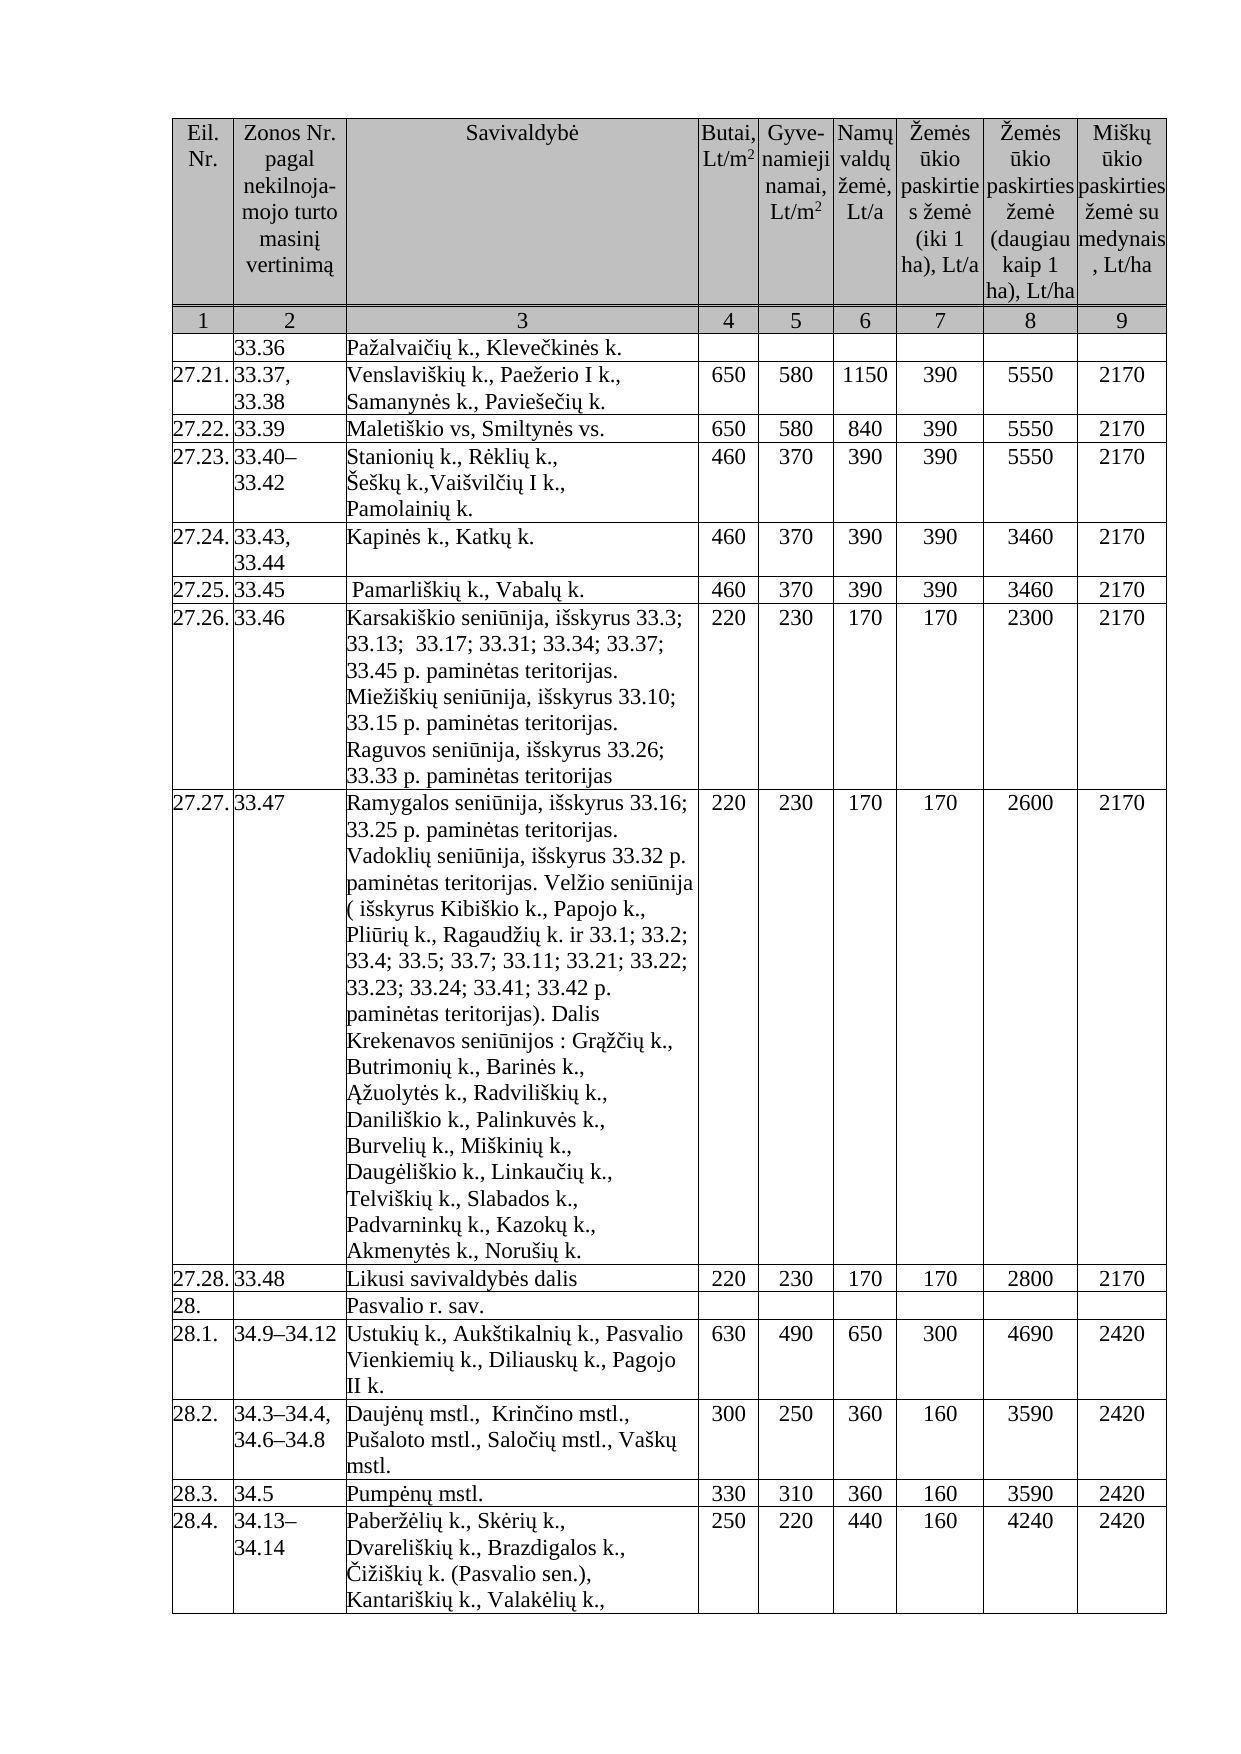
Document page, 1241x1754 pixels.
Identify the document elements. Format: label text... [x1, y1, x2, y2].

table_cell 34.3–34.4, 34.6–34.8 [234, 1400, 346, 1479]
table_cell 2170 [1078, 443, 1166, 522]
table_cell [984, 334, 1077, 361]
table_cell 2420 [1078, 1320, 1166, 1399]
table_cell 33.39 [234, 415, 346, 442]
table_cell 5 [759, 307, 833, 333]
table_cell 230 [759, 1265, 833, 1291]
table_cell 33.45 [234, 577, 346, 603]
table_cell [699, 334, 758, 361]
table_header Namų valdų žemė, Lt/a [834, 119, 896, 304]
table_cell 390 [897, 523, 983, 576]
table_cell 300 [897, 1320, 983, 1399]
table_cell 460 [699, 443, 758, 522]
table_header Gyve-namieji namai, Lt/m2 [759, 119, 833, 304]
table_cell Ustukių k., Aukštikalnių k., Pasvalio Vienkiemių k., Diliauskų k., Pagojo II k. [347, 1320, 698, 1399]
table_cell 7 [897, 307, 983, 333]
table_cell 3590 [984, 1480, 1077, 1506]
table_cell 840 [834, 415, 896, 442]
table_cell 170 [834, 1265, 896, 1291]
table_cell 170 [897, 1265, 983, 1291]
table_cell 3590 [984, 1400, 1077, 1479]
table_cell 1150 [834, 362, 896, 414]
table_header Žemės ūkio paskirties žemė (daugiau kaip 1 ha), Lt/ha [984, 119, 1077, 304]
table_cell Pumpėnų mstl. [347, 1480, 698, 1506]
table_cell 2170 [1078, 523, 1166, 576]
table_cell 160 [897, 1480, 983, 1506]
table_cell 2420 [1078, 1480, 1166, 1506]
table_cell 4690 [984, 1320, 1077, 1399]
table_cell 28.3. [173, 1480, 233, 1506]
table_cell 2170 [1078, 790, 1166, 1264]
table_cell 220 [699, 790, 758, 1264]
table_cell 33.36 [234, 334, 346, 361]
table_cell 2600 [984, 790, 1077, 1264]
table_cell 390 [834, 443, 896, 522]
table_cell 34.5 [234, 1480, 346, 1506]
table_cell 33.37, 33.38 [234, 362, 346, 414]
table_cell 5550 [984, 443, 1077, 522]
table_cell 28.4. [173, 1507, 233, 1613]
table_cell 330 [699, 1480, 758, 1506]
table_cell 170 [834, 790, 896, 1264]
table_cell 27.23. [173, 443, 233, 522]
table_cell 390 [834, 523, 896, 576]
table_cell 460 [699, 523, 758, 576]
table_cell 370 [759, 443, 833, 522]
table_cell Pažalvaičių k., Klevečkinės k. [347, 334, 698, 361]
table_cell Stanionių k., Rėklių k., Šeškų k.,Vaišvilčių I k., Pamolainių k. [347, 443, 698, 522]
table_cell 650 [699, 415, 758, 442]
table_header Zonos Nr. pagal nekilnoja-mojo turto masinį vertinimą [234, 119, 346, 304]
table_cell 170 [897, 604, 983, 788]
table_cell [173, 334, 233, 361]
table_cell Kapinės k., Katkų k. [347, 523, 698, 576]
table_cell 650 [699, 362, 758, 414]
table_cell 9 [1078, 307, 1166, 333]
table_cell 28. [173, 1292, 233, 1319]
table_cell 230 [759, 790, 833, 1264]
table_cell 310 [759, 1480, 833, 1506]
table_cell 5550 [984, 362, 1077, 414]
table_cell [897, 334, 983, 361]
table_cell 390 [897, 362, 983, 414]
table_cell 440 [834, 1507, 896, 1613]
table_cell 160 [897, 1400, 983, 1479]
table_cell 2420 [1078, 1507, 1166, 1613]
table_cell 27.28. [173, 1265, 233, 1291]
table_header Eil. Nr. [173, 119, 233, 304]
table_cell Pasvalio r. sav. [347, 1292, 698, 1319]
table_cell 34.13–34.14 [234, 1507, 346, 1613]
table_cell 230 [759, 604, 833, 788]
table_cell 220 [699, 604, 758, 788]
table_header Žemės ūkio paskirties žemė (iki 1 ha), Lt/a [897, 119, 983, 304]
table_cell 34.9–34.12 [234, 1320, 346, 1399]
table_cell 2170 [1078, 577, 1166, 603]
table_cell 2170 [1078, 604, 1166, 788]
table_cell 8 [984, 307, 1077, 333]
table_cell Ramygalos seniūnija, išskyrus 33.16; 33.25 p. paminėtas teritorijas. Vadoklių seniūnija, išskyrus 33.32 p. paminėtas teritorijas. Velžio seniūnija ( išskyrus Kibiškio k., Papojo k., Pliūrių k., Ragaudžių k. ir 33.1; 33.2; 33.4; 33.5; 33.7; 33.11; 33.21; 33.22; 33.23; 33.24; 33.41; 33.42 p. paminėtas teritorijas). Dalis Krekenavos seniūnijos : Grąžčių k., Butrimonių k., Barinės k., Ąžuolytės k., Radviliškių k., Daniliškio k., Palinkuvės k., Burvelių k., Miškinių k., Daugėliškio k., Linkaučių k., Telviškių k., Slabados k., Padvarninkų k., Kazokų k., Akmenytės k., Norušių k. [347, 790, 698, 1264]
table_cell 27.26. [173, 604, 233, 788]
table_cell Venslaviškių k., Paežerio I k., Samanynės k., Paviešečių k. [347, 362, 698, 414]
table_header Butai, Lt/m2 [699, 119, 758, 304]
table_cell 250 [759, 1400, 833, 1479]
table_cell 2170 [1078, 415, 1166, 442]
table_cell 160 [897, 1507, 983, 1613]
table_cell 390 [897, 415, 983, 442]
table_cell 390 [897, 443, 983, 522]
table_cell 650 [834, 1320, 896, 1399]
table_cell 33.47 [234, 790, 346, 1264]
table_cell 5550 [984, 415, 1077, 442]
table_cell 460 [699, 577, 758, 603]
table_cell 27.21. [173, 362, 233, 414]
table_cell 27.25. [173, 577, 233, 603]
table_cell 33.46 [234, 604, 346, 788]
table_cell 390 [897, 577, 983, 603]
table_cell [897, 1292, 983, 1319]
table_cell 170 [834, 604, 896, 788]
table_cell Karsakiškio seniūnija, išskyrus 33.3; 33.13; 33.17; 33.31; 33.34; 33.37; 33.45 p. paminėtas teritorijas. Miežiškių seniūnija, išskyrus 33.10; 33.15 p. paminėtas teritorijas. Raguvos seniūnija, išskyrus 33.26; 33.33 p. paminėtas teritorijas [347, 604, 698, 788]
table_cell 2420 [1078, 1400, 1166, 1479]
table_cell 390 [834, 577, 896, 603]
table_cell 370 [759, 577, 833, 603]
table_cell [1078, 1292, 1166, 1319]
table_cell 6 [834, 307, 896, 333]
table_cell 360 [834, 1400, 896, 1479]
table_cell 300 [699, 1400, 758, 1479]
table_cell 360 [834, 1480, 896, 1506]
table_cell [834, 1292, 896, 1319]
table_cell 370 [759, 523, 833, 576]
table_cell 3460 [984, 577, 1077, 603]
table_cell 3460 [984, 523, 1077, 576]
table_cell 33.40–33.42 [234, 443, 346, 522]
table_cell 580 [759, 415, 833, 442]
table_cell 580 [759, 362, 833, 414]
table_cell 490 [759, 1320, 833, 1399]
table_cell 4 [699, 307, 758, 333]
table_cell 4240 [984, 1507, 1077, 1613]
table_cell 2170 [1078, 362, 1166, 414]
table_cell Maletiškio vs, Smiltynės vs. [347, 415, 698, 442]
table_cell Paberžėlių k., Skėrių k., Dvareliškių k., Brazdigalos k., Čižiškių k. (Pasvalio sen.), Kantariškių k., Valakėlių k., [347, 1507, 698, 1613]
table_cell 28.2. [173, 1400, 233, 1479]
table_cell 220 [699, 1265, 758, 1291]
table_cell 220 [759, 1507, 833, 1613]
table_cell [984, 1292, 1077, 1319]
table_cell 27.27. [173, 790, 233, 1264]
table_cell 1 [173, 307, 233, 333]
table_cell 27.22. [173, 415, 233, 442]
table_header Miškų ūkio paskirties žemė su medynais, Lt/ha [1078, 119, 1166, 304]
table_cell 2 [234, 307, 346, 333]
table_cell [1078, 334, 1166, 361]
table_cell Pamarliškių k., Vabalų k. [347, 577, 698, 603]
table_cell 250 [699, 1507, 758, 1613]
table_cell 28.1. [173, 1320, 233, 1399]
table_cell 27.24. [173, 523, 233, 576]
table_cell Daujėnų mstl., Krinčino mstl., Pušaloto mstl., Saločių mstl., Vaškų mstl. [347, 1400, 698, 1479]
table_header Savivaldybė [347, 119, 698, 304]
table_cell 630 [699, 1320, 758, 1399]
table_cell [834, 334, 896, 361]
table_cell [699, 1292, 758, 1319]
table_cell 170 [897, 790, 983, 1264]
table_cell [234, 1292, 346, 1319]
table_cell 3 [347, 307, 698, 333]
table_cell 33.48 [234, 1265, 346, 1291]
table_cell [759, 334, 833, 361]
table_cell 33.43, 33.44 [234, 523, 346, 576]
table_cell 2170 [1078, 1265, 1166, 1291]
table_cell 2300 [984, 604, 1077, 788]
table_cell 2800 [984, 1265, 1077, 1291]
table_cell Likusi savivaldybės dalis [347, 1265, 698, 1291]
table_cell [759, 1292, 833, 1319]
